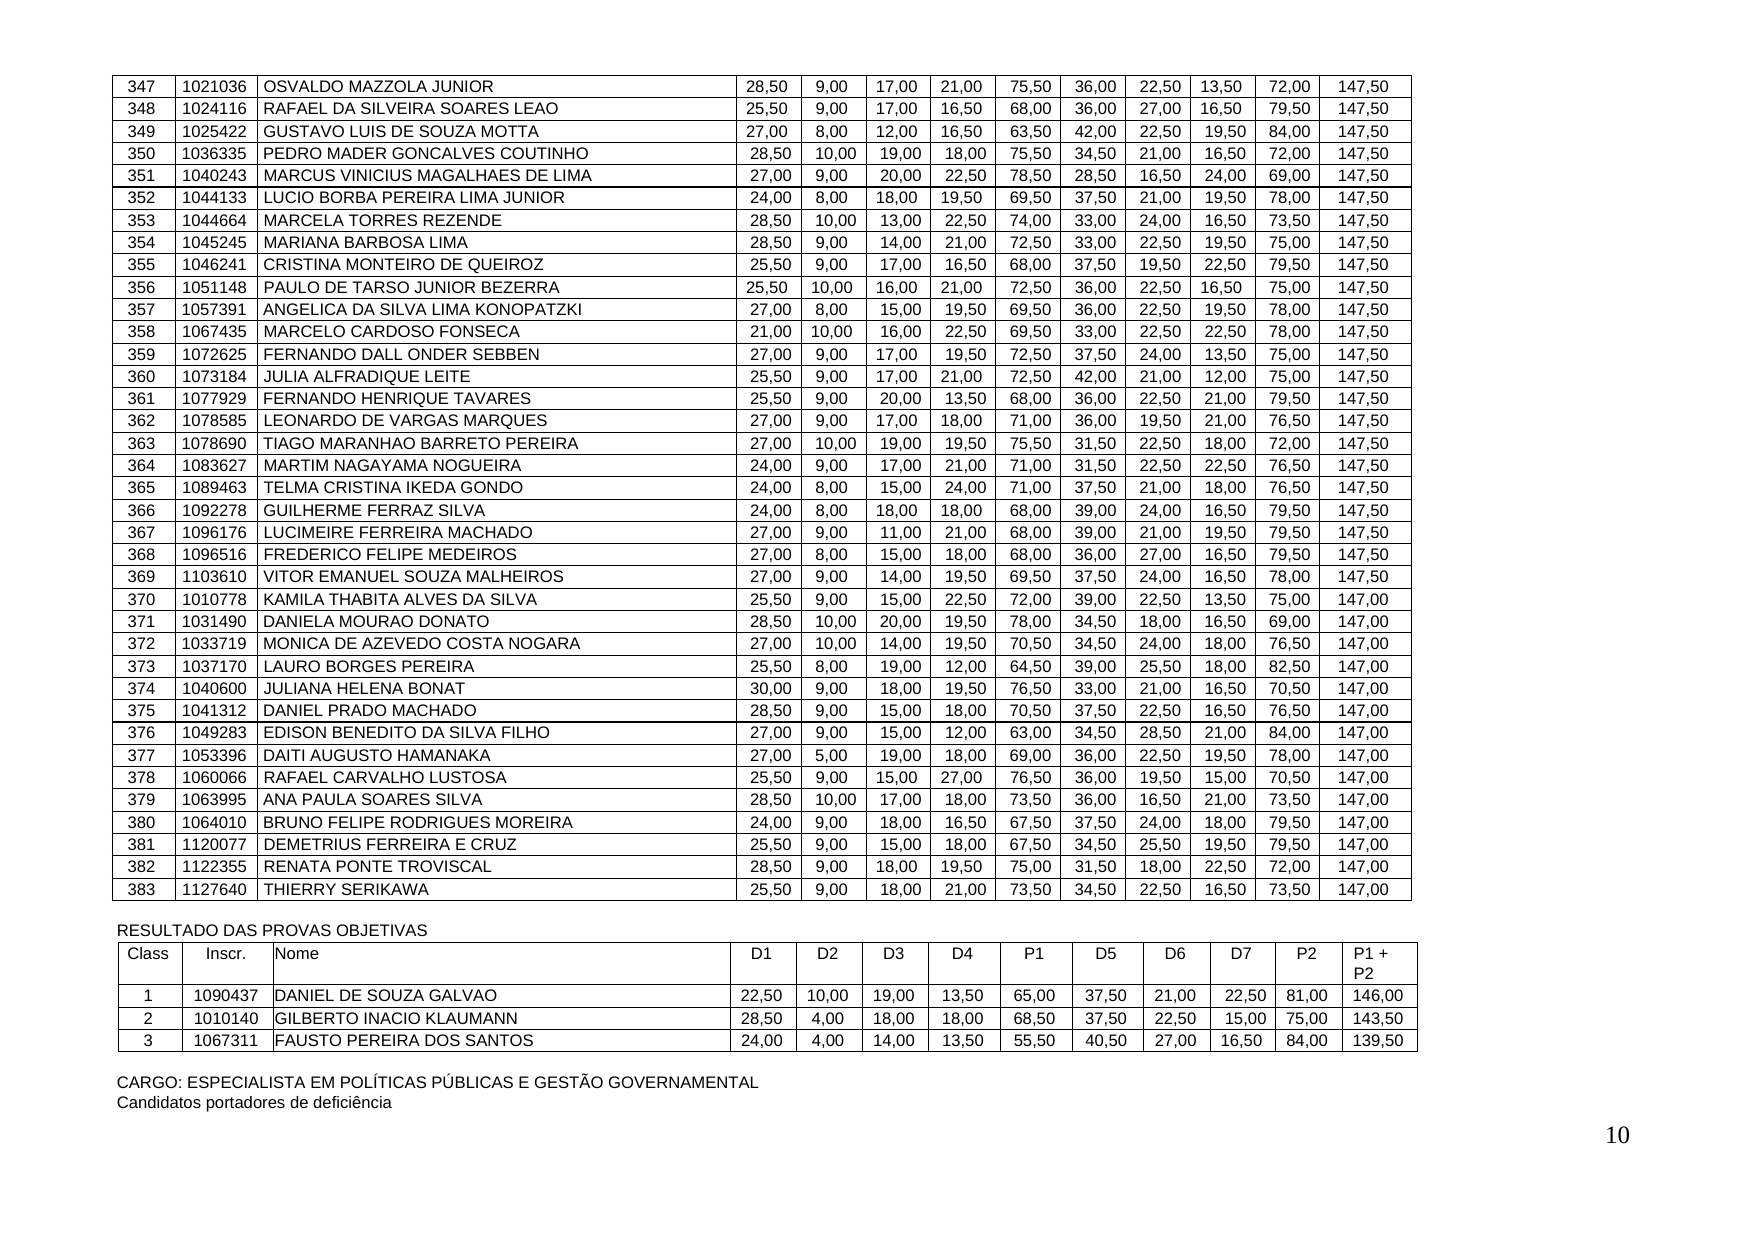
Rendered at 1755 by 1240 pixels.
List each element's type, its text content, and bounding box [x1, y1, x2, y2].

table_cell 9,00 [802, 812, 866, 833]
table_cell EDISON BENEDITO DA SILVA FILHO [258, 723, 736, 744]
table_cell 22,50 [931, 210, 995, 231]
table_cell 22,50 [1126, 277, 1190, 298]
table_cell 18,00 [931, 544, 995, 565]
table_cell 147,50 [1320, 121, 1411, 142]
table_cell 68,00 [996, 500, 1060, 521]
table_cell 18,00 [1191, 633, 1255, 654]
table_cell 75,00 [1256, 589, 1319, 610]
table_cell 84,00 [1276, 1030, 1342, 1051]
table_cell 9,00 [802, 879, 866, 900]
table_cell 10,00 [802, 433, 866, 454]
table_cell 72,00 [996, 589, 1060, 610]
table_cell 18,00 [867, 856, 930, 877]
table_cell 22,50 [1126, 388, 1190, 409]
table_cell 24,00 [1126, 812, 1190, 833]
table_cell 1046241 [176, 254, 257, 276]
table_cell 22,50 [1126, 321, 1190, 342]
table_cell 16,50 [1191, 277, 1255, 298]
table_cell 18,00 [867, 500, 930, 521]
table_header Nome [274, 943, 730, 984]
table_cell 13,50 [1191, 76, 1255, 97]
table_cell RENATA PONTE TROVISCAL [258, 856, 736, 877]
table_cell DAITI AUGUSTO HAMANAKA [258, 745, 736, 766]
table_cell 9,00 [802, 388, 866, 409]
table_cell 1031490 [176, 611, 257, 632]
table_cell 21,00 [1191, 789, 1255, 811]
table_cell 9,00 [802, 589, 866, 610]
table_cell 16,50 [1191, 544, 1255, 565]
table_cell 37,50 [1061, 566, 1125, 588]
table_cell 34,50 [1061, 723, 1125, 744]
table_cell 22,50 [1191, 856, 1255, 877]
table_cell 16,50 [1211, 1030, 1275, 1051]
table_cell 19,50 [1191, 745, 1255, 766]
table_cell 13,50 [929, 985, 1000, 1007]
table_cell 2 [119, 1008, 182, 1029]
table_cell 19,50 [1191, 188, 1255, 209]
table_cell 14,00 [867, 633, 930, 654]
table_cell 147,00 [1320, 879, 1411, 900]
table_cell 1036335 [176, 143, 257, 164]
table_cell 9,00 [802, 232, 866, 253]
table_cell 14,00 [867, 232, 930, 253]
table_cell 10,00 [802, 210, 866, 231]
table_cell PAULO DE TARSO JUNIOR BEZERRA [258, 277, 736, 298]
table_cell FERNANDO HENRIQUE TAVARES [258, 388, 736, 409]
table_cell 24,00 [1126, 344, 1190, 365]
table_cell 22,50 [931, 321, 995, 342]
table_cell 147,50 [1320, 477, 1411, 498]
table_cell 12,00 [931, 656, 995, 677]
table_cell 76,50 [1256, 700, 1319, 721]
table_cell MARIANA BARBOSA LIMA [258, 232, 736, 253]
table_cell 27,00 [737, 410, 801, 432]
table_cell 68,00 [996, 522, 1060, 543]
table_cell 24,00 [1126, 566, 1190, 588]
table_cell 350 [113, 143, 175, 164]
table_cell 376 [113, 723, 175, 744]
table_cell 5,00 [802, 745, 866, 766]
table_cell 71,00 [996, 477, 1060, 498]
table_cell 75,50 [996, 76, 1060, 97]
table_cell 79,50 [1256, 388, 1319, 409]
table_cell DANIELA MOURAO DONATO [258, 611, 736, 632]
table_cell 8,00 [802, 299, 866, 320]
table_cell 39,00 [1061, 500, 1125, 521]
table_cell 70,50 [996, 633, 1060, 654]
table_cell 12,00 [931, 723, 995, 744]
table_cell 19,00 [867, 745, 930, 766]
table_cell 34,50 [1061, 633, 1125, 654]
table_cell 25,50 [1126, 656, 1190, 677]
table_cell 1044133 [176, 188, 257, 209]
table_cell 78,00 [996, 611, 1060, 632]
table_cell 13,50 [1191, 344, 1255, 365]
table_cell 27,00 [1126, 544, 1190, 565]
table_cell 365 [113, 477, 175, 498]
table_cell 15,00 [867, 477, 930, 498]
table_cell 22,50 [931, 589, 995, 610]
table_cell 25,50 [737, 879, 801, 900]
table_cell 1024116 [176, 98, 257, 119]
table_cell 21,00 [931, 455, 995, 476]
table_cell 16,50 [931, 98, 995, 119]
table_cell LEONARDO DE VARGAS MARQUES [258, 410, 736, 432]
table_cell 1040600 [176, 678, 257, 699]
table_cell 24,00 [737, 500, 801, 521]
table_cell 9,00 [802, 76, 866, 97]
table_cell 351 [113, 165, 175, 186]
table_cell 16,50 [1191, 611, 1255, 632]
table_cell 1064010 [176, 812, 257, 833]
table_cell 24,00 [1126, 500, 1190, 521]
text CARGO: ESPECIALISTA EM POLÍTICAS PÚBLICAS E GESTÃO GOVERNAMENTAL [117, 1073, 881, 1092]
table_cell LUCIO BORBA PEREIRA LIMA JUNIOR [258, 188, 736, 209]
table_cell 147,50 [1320, 232, 1411, 253]
table_cell 75,50 [996, 143, 1060, 164]
table_cell 10,00 [802, 321, 866, 342]
table_cell 374 [113, 678, 175, 699]
table_cell 69,50 [996, 188, 1060, 209]
table_cell 1021036 [176, 76, 257, 97]
table_cell 27,00 [737, 745, 801, 766]
table_cell 72,00 [1256, 433, 1319, 454]
table_cell 27,00 [1126, 98, 1190, 119]
table_cell 354 [113, 232, 175, 253]
table_header D2 [797, 943, 862, 984]
text Candidatos portadores de deficiência [117, 1093, 881, 1112]
table_cell 63,00 [996, 723, 1060, 744]
table_cell 18,00 [1191, 477, 1255, 498]
table_cell 31,50 [1061, 856, 1125, 877]
table_cell 36,00 [1061, 410, 1125, 432]
table_cell 8,00 [802, 188, 866, 209]
table_cell 147,00 [1320, 633, 1411, 654]
table_cell 28,50 [737, 789, 801, 811]
table_cell 1072625 [176, 344, 257, 365]
table_cell 1060066 [176, 767, 257, 788]
table_cell FREDERICO FELIPE MEDEIROS [258, 544, 736, 565]
table_cell 19,50 [1191, 522, 1255, 543]
table_header P2 [1276, 943, 1342, 984]
table_cell 1120077 [176, 834, 257, 855]
table_cell 24,00 [1126, 210, 1190, 231]
table_cell 84,00 [1256, 723, 1319, 744]
table_cell RAFAEL DA SILVEIRA SOARES LEAO [258, 98, 736, 119]
table_cell 8,00 [802, 500, 866, 521]
table_cell 147,50 [1320, 366, 1411, 387]
table_cell 19,50 [1126, 410, 1190, 432]
table_cell 358 [113, 321, 175, 342]
table_cell 147,50 [1320, 388, 1411, 409]
table_cell 42,00 [1061, 366, 1125, 387]
table_cell 68,00 [996, 254, 1060, 276]
table_cell TIAGO MARANHAO BARRETO PEREIRA [258, 433, 736, 454]
table_cell 370 [113, 589, 175, 610]
table_cell JULIANA HELENA BONAT [258, 678, 736, 699]
table_cell 36,00 [1061, 789, 1125, 811]
table_cell 12,00 [1191, 366, 1255, 387]
table_cell 361 [113, 388, 175, 409]
table_cell 74,00 [996, 210, 1060, 231]
table_cell 27,00 [737, 299, 801, 320]
table_cell 20,00 [867, 165, 930, 186]
table_cell 22,50 [1126, 121, 1190, 142]
table_cell 27,00 [737, 544, 801, 565]
table_cell 21,00 [1126, 522, 1190, 543]
table_cell 36,00 [1061, 277, 1125, 298]
table_cell 21,00 [1126, 366, 1190, 387]
table_cell 9,00 [802, 700, 866, 721]
table_cell LAURO BORGES PEREIRA [258, 656, 736, 677]
table_cell 25,50 [1126, 834, 1190, 855]
table_cell 147,50 [1320, 566, 1411, 588]
table_cell 21,00 [1191, 410, 1255, 432]
table_cell 10,00 [802, 611, 866, 632]
table_cell 364 [113, 455, 175, 476]
table_cell 1049283 [176, 723, 257, 744]
table_cell 76,50 [1256, 633, 1319, 654]
table_cell MARCELA TORRES REZENDE [258, 210, 736, 231]
table_cell 1 [119, 985, 182, 1007]
table_cell 19,50 [1191, 121, 1255, 142]
table_cell 65,00 [1001, 985, 1072, 1007]
table_cell 19,50 [931, 188, 995, 209]
table_cell 81,00 [1276, 985, 1342, 1007]
table_cell 13,00 [867, 210, 930, 231]
table_cell 15,00 [867, 544, 930, 565]
table_cell 24,00 [737, 477, 801, 498]
text RESULTADO DAS PROVAS OBJETIVAS [117, 921, 881, 940]
table_cell 24,00 [737, 455, 801, 476]
table_cell 79,50 [1256, 500, 1319, 521]
table_cell 78,00 [1256, 188, 1319, 209]
table_cell 17,00 [867, 789, 930, 811]
table_cell 381 [113, 834, 175, 855]
table_cell 33,00 [1061, 321, 1125, 342]
table_cell 70,50 [1256, 767, 1319, 788]
table_cell 37,50 [1061, 188, 1125, 209]
table_cell 147,50 [1320, 433, 1411, 454]
table_cell 71,00 [996, 410, 1060, 432]
table_cell 27,00 [737, 633, 801, 654]
table_cell 19,50 [931, 433, 995, 454]
table_cell 37,50 [1061, 254, 1125, 276]
table_cell ANA PAULA SOARES SILVA [258, 789, 736, 811]
table_cell 19,00 [867, 143, 930, 164]
table_cell 147,50 [1320, 254, 1411, 276]
table_cell 70,50 [996, 700, 1060, 721]
table_cell 21,00 [1126, 188, 1190, 209]
table_cell 1044664 [176, 210, 257, 231]
table_cell 18,00 [1191, 433, 1255, 454]
table_cell GUSTAVO LUIS DE SOUZA MOTTA [258, 121, 736, 142]
table_cell 9,00 [802, 344, 866, 365]
table_cell 1078690 [176, 433, 257, 454]
table_cell 76,50 [1256, 477, 1319, 498]
table_cell 12,00 [867, 121, 930, 142]
table_cell 147,50 [1320, 544, 1411, 565]
table_cell 79,50 [1256, 544, 1319, 565]
table_cell VITOR EMANUEL SOUZA MALHEIROS [258, 566, 736, 588]
table_cell 68,50 [1001, 1008, 1072, 1029]
table_cell 39,00 [1061, 522, 1125, 543]
table_cell 10,00 [802, 143, 866, 164]
table_cell 21,00 [1126, 678, 1190, 699]
table_cell 377 [113, 745, 175, 766]
table_cell 9,00 [802, 856, 866, 877]
table_cell 16,50 [1191, 879, 1255, 900]
table_cell 27,00 [737, 433, 801, 454]
table_cell 356 [113, 277, 175, 298]
table_cell 28,50 [1126, 723, 1190, 744]
table_cell 147,00 [1320, 678, 1411, 699]
table_cell 21,00 [1191, 388, 1255, 409]
table_cell 17,00 [867, 366, 930, 387]
table_header D5 [1073, 943, 1143, 984]
table_cell 37,50 [1061, 477, 1125, 498]
table_cell 15,00 [867, 700, 930, 721]
table_cell 1078585 [176, 410, 257, 432]
table_cell CRISTINA MONTEIRO DE QUEIROZ [258, 254, 736, 276]
table_cell PEDRO MADER GONCALVES COUTINHO [258, 143, 736, 164]
table_cell 16,50 [1126, 165, 1190, 186]
table_cell 19,50 [931, 566, 995, 588]
table_cell 147,50 [1320, 299, 1411, 320]
table_cell 360 [113, 366, 175, 387]
table_cell 19,50 [1191, 232, 1255, 253]
table_cell 76,50 [996, 767, 1060, 788]
table_cell 75,00 [1256, 277, 1319, 298]
table_cell DANIEL DE SOUZA GALVAO [274, 985, 730, 1007]
table_cell 27,00 [737, 723, 801, 744]
table_cell 37,50 [1061, 812, 1125, 833]
table_cell 18,00 [931, 410, 995, 432]
table_cell 17,00 [867, 98, 930, 119]
table_cell 9,00 [802, 723, 866, 744]
table_cell 22,50 [1191, 455, 1255, 476]
table_cell GILBERTO INACIO KLAUMANN [274, 1008, 730, 1029]
table_cell 1033719 [176, 633, 257, 654]
table_cell 9,00 [802, 455, 866, 476]
table_cell 20,00 [867, 611, 930, 632]
table_cell 147,00 [1320, 656, 1411, 677]
table_cell 147,00 [1320, 812, 1411, 833]
table_cell 36,00 [1061, 299, 1125, 320]
table_cell 76,50 [1256, 410, 1319, 432]
table_cell MARCELO CARDOSO FONSECA [258, 321, 736, 342]
table_cell 18,00 [1126, 611, 1190, 632]
table_cell 147,00 [1320, 767, 1411, 788]
table_cell 22,50 [1126, 589, 1190, 610]
table_cell 18,00 [867, 188, 930, 209]
table_cell 4,00 [797, 1008, 862, 1029]
table_cell 68,00 [996, 98, 1060, 119]
table_cell 383 [113, 879, 175, 900]
table_header Class [119, 943, 182, 984]
table_cell 78,50 [996, 165, 1060, 186]
table_cell 147,00 [1320, 834, 1411, 855]
table_cell 28,50 [737, 611, 801, 632]
table_cell THIERRY SERIKAWA [258, 879, 736, 900]
table_cell 22,50 [1126, 76, 1190, 97]
table_cell 147,50 [1320, 143, 1411, 164]
table_cell 147,50 [1320, 522, 1411, 543]
table_cell 22,50 [1191, 254, 1255, 276]
table_cell 22,50 [1144, 1008, 1210, 1029]
table_cell 147,50 [1320, 76, 1411, 97]
table_cell 147,50 [1320, 188, 1411, 209]
table_cell 18,00 [867, 879, 930, 900]
table_header D1 [731, 943, 796, 984]
table_cell 75,50 [996, 433, 1060, 454]
table_cell 34,50 [1061, 143, 1125, 164]
table_cell LUCIMEIRE FERREIRA MACHADO [258, 522, 736, 543]
table_cell FERNANDO DALL ONDER SEBBEN [258, 344, 736, 365]
table_cell 33,00 [1061, 210, 1125, 231]
table_cell 28,50 [1061, 165, 1125, 186]
table_cell 15,00 [867, 589, 930, 610]
table_cell 8,00 [802, 544, 866, 565]
table_cell 28,50 [737, 210, 801, 231]
table_cell 68,00 [996, 388, 1060, 409]
table_cell 75,00 [1256, 366, 1319, 387]
table_cell 3 [119, 1030, 182, 1051]
table_cell 359 [113, 344, 175, 365]
table_header D7 [1211, 943, 1275, 984]
table_cell 71,00 [996, 455, 1060, 476]
table_cell 69,50 [996, 299, 1060, 320]
table_cell 18,00 [931, 143, 995, 164]
table_cell 19,50 [931, 678, 995, 699]
table_cell 347 [113, 76, 175, 97]
table_cell 22,50 [1126, 879, 1190, 900]
table_cell 39,00 [1061, 589, 1125, 610]
table_cell 30,00 [737, 678, 801, 699]
table_cell 15,00 [1191, 767, 1255, 788]
table_cell 72,00 [1256, 856, 1319, 877]
table_cell 22,50 [1126, 299, 1190, 320]
table_cell 147,50 [1320, 500, 1411, 521]
table_cell 18,00 [867, 678, 930, 699]
table_cell 24,00 [737, 188, 801, 209]
table_cell 37,50 [1073, 985, 1143, 1007]
table_cell 34,50 [1061, 611, 1125, 632]
table_cell 16,50 [1191, 210, 1255, 231]
table_cell 75,00 [1256, 344, 1319, 365]
table_cell 73,50 [996, 879, 1060, 900]
table_cell 1127640 [176, 879, 257, 900]
table_cell 1040243 [176, 165, 257, 186]
table_cell 147,50 [1320, 165, 1411, 186]
table_cell 380 [113, 812, 175, 833]
table_cell 28,50 [737, 143, 801, 164]
table_header D4 [929, 943, 1000, 984]
table_cell 1010778 [176, 589, 257, 610]
table_cell 24,00 [931, 477, 995, 498]
table_cell 72,50 [996, 344, 1060, 365]
table_cell 22,50 [1126, 455, 1190, 476]
table_cell 16,00 [867, 277, 930, 298]
table_cell 18,00 [931, 745, 995, 766]
table_cell 15,00 [867, 767, 930, 788]
table_cell 21,00 [1126, 477, 1190, 498]
table_cell 19,00 [867, 433, 930, 454]
table_cell 9,00 [802, 834, 866, 855]
table_cell 375 [113, 700, 175, 721]
table_cell 19,50 [931, 299, 995, 320]
table_cell 73,50 [996, 789, 1060, 811]
table_cell 16,50 [1191, 700, 1255, 721]
table_cell 147,00 [1320, 789, 1411, 811]
table_cell 37,50 [1061, 700, 1125, 721]
table_cell 21,00 [931, 76, 995, 97]
table_cell 1063995 [176, 789, 257, 811]
table_cell 72,50 [996, 366, 1060, 387]
table_cell 1092278 [176, 500, 257, 521]
table_cell 14,00 [863, 1030, 928, 1051]
table_cell 25,50 [737, 656, 801, 677]
table_cell 147,00 [1320, 745, 1411, 766]
table_cell 27,00 [737, 165, 801, 186]
table_cell 25,50 [737, 254, 801, 276]
table_cell 373 [113, 656, 175, 677]
table_cell 28,50 [737, 856, 801, 877]
table_cell 21,00 [931, 232, 995, 253]
table_cell 22,50 [1191, 321, 1255, 342]
table_cell 371 [113, 611, 175, 632]
table_cell 9,00 [802, 366, 866, 387]
table_cell 34,50 [1061, 879, 1125, 900]
table_cell 18,00 [1191, 812, 1255, 833]
table_cell 37,50 [1073, 1008, 1143, 1029]
table_cell 24,00 [1126, 633, 1190, 654]
table_cell ANGELICA DA SILVA LIMA KONOPATZKI [258, 299, 736, 320]
table_cell 55,50 [1001, 1030, 1072, 1051]
table_cell MARTIM NAGAYAMA NOGUEIRA [258, 455, 736, 476]
table_cell 1010140 [183, 1008, 273, 1029]
table_cell 15,00 [867, 723, 930, 744]
table_cell 9,00 [802, 522, 866, 543]
table_cell MARCUS VINICIUS MAGALHAES DE LIMA [258, 165, 736, 186]
table_cell 9,00 [802, 767, 866, 788]
table_cell 73,50 [1256, 210, 1319, 231]
table_cell 367 [113, 522, 175, 543]
table_cell 19,50 [931, 611, 995, 632]
table_cell 147,00 [1320, 589, 1411, 610]
table_cell 9,00 [802, 678, 866, 699]
table_cell 27,00 [737, 566, 801, 588]
table_cell 78,00 [1256, 745, 1319, 766]
table_cell 1096176 [176, 522, 257, 543]
table_cell 13,50 [931, 388, 995, 409]
table_cell 18,00 [931, 789, 995, 811]
table_cell 17,00 [867, 76, 930, 97]
table_cell 36,00 [1061, 98, 1125, 119]
table_cell 22,50 [931, 165, 995, 186]
table_cell 147,00 [1320, 856, 1411, 877]
table_cell 9,00 [802, 566, 866, 588]
table_cell 28,50 [737, 76, 801, 97]
table_cell 27,00 [931, 767, 995, 788]
table_cell 78,00 [1256, 299, 1319, 320]
table_header Inscr. [183, 943, 273, 984]
table_cell 69,50 [996, 321, 1060, 342]
table_cell 19,50 [931, 633, 995, 654]
table_cell 18,00 [931, 700, 995, 721]
table_cell TELMA CRISTINA IKEDA GONDO [258, 477, 736, 498]
table_cell 1090437 [183, 985, 273, 1007]
table_cell 21,00 [1144, 985, 1210, 1007]
table_cell 18,00 [863, 1008, 928, 1029]
table_cell 1041312 [176, 700, 257, 721]
table_cell 9,00 [802, 165, 866, 186]
table_cell 1067311 [183, 1030, 273, 1051]
table_cell 69,50 [996, 566, 1060, 588]
table_cell 16,50 [931, 121, 995, 142]
table_cell 16,50 [1191, 500, 1255, 521]
table_cell 21,00 [1191, 723, 1255, 744]
table_cell 79,50 [1256, 522, 1319, 543]
table_cell 21,00 [737, 321, 801, 342]
table_cell 17,00 [867, 344, 930, 365]
table_cell 24,00 [737, 812, 801, 833]
table_cell JULIA ALFRADIQUE LEITE [258, 366, 736, 387]
table_cell 78,00 [1256, 566, 1319, 588]
table_cell 9,00 [802, 98, 866, 119]
table_cell 37,50 [1061, 344, 1125, 365]
table_cell 31,50 [1061, 433, 1125, 454]
table_cell 36,00 [1061, 767, 1125, 788]
table_cell 14,00 [867, 566, 930, 588]
table_cell 368 [113, 544, 175, 565]
table_cell 147,50 [1320, 455, 1411, 476]
table_cell 25,50 [737, 767, 801, 788]
table_cell 8,00 [802, 477, 866, 498]
table_header P1 [1001, 943, 1072, 984]
table_cell 25,50 [737, 388, 801, 409]
table_cell 79,50 [1256, 98, 1319, 119]
table_cell 75,00 [1256, 232, 1319, 253]
table_cell 36,00 [1061, 544, 1125, 565]
table_cell 16,50 [931, 254, 995, 276]
table_cell 27,00 [1144, 1030, 1210, 1051]
table_cell 34,50 [1061, 834, 1125, 855]
table_cell 79,50 [1256, 254, 1319, 276]
table_cell 357 [113, 299, 175, 320]
table_cell 1096516 [176, 544, 257, 565]
table_cell 16,00 [867, 321, 930, 342]
table_cell 18,00 [867, 812, 930, 833]
table_cell 362 [113, 410, 175, 432]
table_cell 16,50 [1126, 789, 1190, 811]
table_cell 1083627 [176, 455, 257, 476]
table_cell 22,50 [1211, 985, 1275, 1007]
table_cell GUILHERME FERRAZ SILVA [258, 500, 736, 521]
table_cell 19,50 [1126, 767, 1190, 788]
table_cell 27,00 [737, 121, 801, 142]
table_cell 19,50 [1126, 254, 1190, 276]
table_cell 15,00 [867, 834, 930, 855]
table_cell 36,00 [1061, 388, 1125, 409]
table_cell 19,50 [931, 344, 995, 365]
table_cell 378 [113, 767, 175, 788]
table_cell 1057391 [176, 299, 257, 320]
table_header P1 + P2 [1343, 943, 1417, 984]
table_cell 75,00 [996, 856, 1060, 877]
table_cell 369 [113, 566, 175, 588]
table_cell 147,00 [1320, 700, 1411, 721]
table_cell 15,00 [867, 299, 930, 320]
table_cell 73,50 [1256, 789, 1319, 811]
table_cell 84,00 [1256, 121, 1319, 142]
table_cell 4,00 [797, 1030, 862, 1051]
table_cell 28,50 [737, 700, 801, 721]
table_cell 25,50 [737, 834, 801, 855]
table_cell 78,00 [1256, 321, 1319, 342]
table_cell 18,00 [931, 500, 995, 521]
table_cell 22,50 [1126, 700, 1190, 721]
table_cell 19,50 [1191, 834, 1255, 855]
table_cell 69,00 [996, 745, 1060, 766]
table_cell 28,50 [731, 1008, 796, 1029]
table_cell 1051148 [176, 277, 257, 298]
table_cell 10,00 [797, 985, 862, 1007]
table_cell 36,00 [1061, 745, 1125, 766]
table_cell 10,00 [802, 633, 866, 654]
table_cell 1103610 [176, 566, 257, 588]
table_cell 18,00 [929, 1008, 1000, 1029]
table_cell 147,00 [1320, 611, 1411, 632]
table_cell 16,50 [931, 812, 995, 833]
table_cell 147,00 [1320, 723, 1411, 744]
table_cell FAUSTO PEREIRA DOS SANTOS [274, 1030, 730, 1051]
table_cell 42,00 [1061, 121, 1125, 142]
table_cell 16,50 [1191, 566, 1255, 588]
table_cell 1045245 [176, 232, 257, 253]
table_cell 64,50 [996, 656, 1060, 677]
table_cell 82,50 [1256, 656, 1319, 677]
table_cell 17,00 [867, 254, 930, 276]
table_cell 25,50 [737, 277, 801, 298]
table_cell 146,00 [1343, 985, 1417, 1007]
table_cell 15,00 [1211, 1008, 1275, 1029]
table_cell 72,50 [996, 232, 1060, 253]
table_cell 9,00 [802, 410, 866, 432]
table_cell 21,00 [1126, 143, 1190, 164]
table_cell 18,00 [1191, 656, 1255, 677]
table_cell 353 [113, 210, 175, 231]
table_cell 13,50 [1191, 589, 1255, 610]
table_cell 67,50 [996, 812, 1060, 833]
table_cell 27,00 [737, 522, 801, 543]
table_cell 139,50 [1343, 1030, 1417, 1051]
table_cell 355 [113, 254, 175, 276]
table_cell KAMILA THABITA ALVES DA SILVA [258, 589, 736, 610]
table_cell 147,50 [1320, 98, 1411, 119]
table_header D3 [863, 943, 928, 984]
table_cell 147,50 [1320, 277, 1411, 298]
table_cell 17,00 [867, 410, 930, 432]
table_cell 8,00 [802, 656, 866, 677]
table_cell 28,50 [737, 232, 801, 253]
table_cell 1077929 [176, 388, 257, 409]
table_cell 1053396 [176, 745, 257, 766]
table_cell 79,50 [1256, 812, 1319, 833]
table_cell 22,50 [1126, 433, 1190, 454]
table_cell 27,00 [737, 344, 801, 365]
table_cell 10,00 [802, 277, 866, 298]
table_cell 40,50 [1073, 1030, 1143, 1051]
table_cell 16,50 [1191, 143, 1255, 164]
table_cell 21,00 [931, 366, 995, 387]
table_cell 72,50 [996, 277, 1060, 298]
table_cell 69,00 [1256, 165, 1319, 186]
table_cell 24,00 [731, 1030, 796, 1051]
table_cell 22,50 [1126, 745, 1190, 766]
table_cell 72,00 [1256, 143, 1319, 164]
table_cell 68,00 [996, 544, 1060, 565]
table_cell 24,00 [1191, 165, 1255, 186]
table_cell 36,00 [1061, 76, 1125, 97]
table_cell 1067435 [176, 321, 257, 342]
table_cell 1089463 [176, 477, 257, 498]
table_cell 147,50 [1320, 410, 1411, 432]
table_cell 1122355 [176, 856, 257, 877]
table_cell 379 [113, 789, 175, 811]
table_cell 21,00 [931, 277, 995, 298]
table_cell 21,00 [931, 879, 995, 900]
table_cell 382 [113, 856, 175, 877]
table_cell 372 [113, 633, 175, 654]
table_cell 22,50 [731, 985, 796, 1007]
table_cell 22,50 [1126, 232, 1190, 253]
table_cell 1025422 [176, 121, 257, 142]
table_cell 143,50 [1343, 1008, 1417, 1029]
table_cell 19,00 [863, 985, 928, 1007]
table_cell 352 [113, 188, 175, 209]
table_cell 67,50 [996, 834, 1060, 855]
table_cell 79,50 [1256, 834, 1319, 855]
table_cell 10,00 [802, 789, 866, 811]
table_cell MONICA DE AZEVEDO COSTA NOGARA [258, 633, 736, 654]
table_cell 75,00 [1276, 1008, 1342, 1029]
table_cell 18,00 [931, 834, 995, 855]
table_cell 25,50 [737, 589, 801, 610]
table_cell 16,50 [1191, 678, 1255, 699]
table_cell 20,00 [867, 388, 930, 409]
table_cell 11,00 [867, 522, 930, 543]
table_cell 33,00 [1061, 232, 1125, 253]
table_cell 76,50 [996, 678, 1060, 699]
table_cell 19,50 [1191, 299, 1255, 320]
table_cell 31,50 [1061, 455, 1125, 476]
table_cell 1037170 [176, 656, 257, 677]
table_cell 70,50 [1256, 678, 1319, 699]
table_cell DANIEL PRADO MACHADO [258, 700, 736, 721]
table_cell BRUNO FELIPE RODRIGUES MOREIRA [258, 812, 736, 833]
table_cell 76,50 [1256, 455, 1319, 476]
table_cell 9,00 [802, 254, 866, 276]
table_cell 21,00 [931, 522, 995, 543]
table_cell 17,00 [867, 455, 930, 476]
table_cell 19,50 [931, 856, 995, 877]
table_cell RAFAEL CARVALHO LUSTOSA [258, 767, 736, 788]
table_cell 33,00 [1061, 678, 1125, 699]
table_cell 69,00 [1256, 611, 1319, 632]
table_cell 25,50 [737, 98, 801, 119]
table_cell 348 [113, 98, 175, 119]
table_cell 147,50 [1320, 210, 1411, 231]
table_header D6 [1144, 943, 1210, 984]
table_cell 72,00 [1256, 76, 1319, 97]
table_cell 39,00 [1061, 656, 1125, 677]
table_cell 13,50 [929, 1030, 1000, 1051]
table_cell 19,00 [867, 656, 930, 677]
table_cell 8,00 [802, 121, 866, 142]
table_cell OSVALDO MAZZOLA JUNIOR [258, 76, 736, 97]
table_cell 349 [113, 121, 175, 142]
table_cell 366 [113, 500, 175, 521]
table_cell 16,50 [1191, 98, 1255, 119]
table_cell 1073184 [176, 366, 257, 387]
table_cell 147,50 [1320, 321, 1411, 342]
table_cell 363 [113, 433, 175, 454]
table_cell 18,00 [1126, 856, 1190, 877]
table_cell 73,50 [1256, 879, 1319, 900]
table_cell 63,50 [996, 121, 1060, 142]
table_cell 25,50 [737, 366, 801, 387]
table_cell DEMETRIUS FERREIRA E CRUZ [258, 834, 736, 855]
table_cell 147,50 [1320, 344, 1411, 365]
